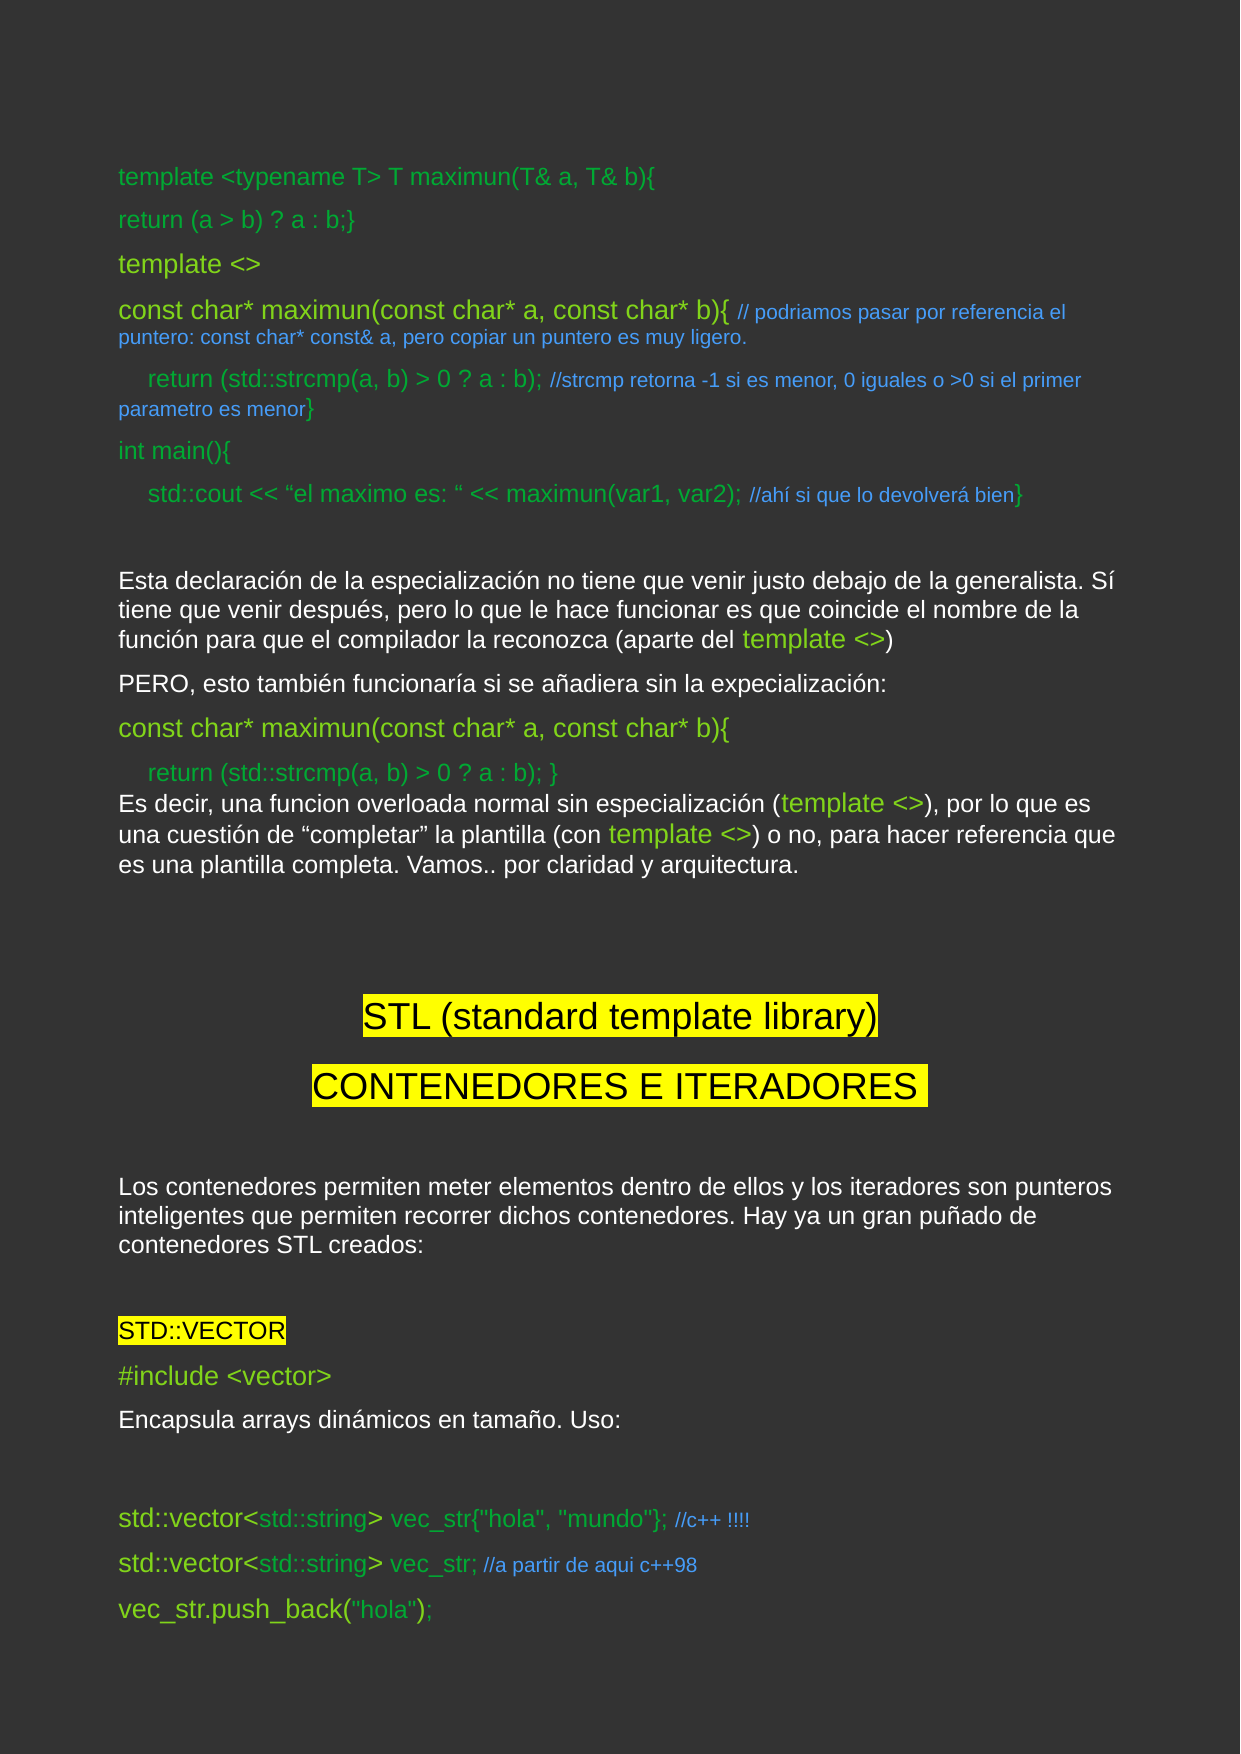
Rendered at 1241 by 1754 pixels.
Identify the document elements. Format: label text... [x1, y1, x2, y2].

text Esta declaración de la especialización no tiene que venir justo debajo de la generalista. Sí tiene que venir después, pero lo que le hace funcionar es que coincide el nombre de la función para que el compilador la reconozca (aparte del template <>) [118, 566, 1122, 654]
text return (a > b) ? a : b;} [118, 205, 1122, 233]
text const char* maximun(const char* a, const char* b){ // podriamos pasar por referencia el puntero: const char* const& a, pero copiar un puntero es muy ligero. [118, 294, 1122, 349]
text return (std::strcmp(a, b) > 0 ? a : b); } Es decir, una funcion overloada normal sin especialización (template <>), por lo que es una cuestión de “completar” la plantilla (con template <>) o no, para hacer referencia que es una plantilla completa. Vamos.. por claridad y arquitectura. [118, 758, 1122, 878]
text #include <vector> [118, 1359, 1122, 1391]
text STD::VECTOR [118, 1316, 1122, 1345]
text template <> [118, 248, 1122, 279]
text Encapsula arrays dinámicos en tamaño. Uso: [118, 1405, 1122, 1434]
text std::cout << “el maximo es: “ << maximun(var1, var2); //ahí si que lo devolverá bien} [118, 479, 1122, 508]
text return (std::strcmp(a, b) > 0 ? a : b); //strcmp retorna -1 si es menor, 0 iguales o >0 si el primer parametro es menor} [118, 364, 1122, 421]
text Los contenedores permiten meter elementos dentro de ellos y los iteradores son punteros inteligentes que permiten recorrer dichos contenedores. Hay ya un gran puñado de contenedores STL creados: [118, 1172, 1122, 1258]
text std::vector<std::string> vec_str{"hola", "mundo"}; //c++ !!!! [118, 1502, 1122, 1533]
subtitle CONTENEDORES E ITERADORES [118, 1064, 1122, 1107]
text vec_str.push_back("hola"); [118, 1593, 1122, 1624]
subtitle STL (standard template library) [118, 994, 1122, 1037]
text int main(){ [118, 436, 1122, 464]
text PERO, esto también funcionaría si se añadiera sin la expecialización: [118, 669, 1122, 698]
text const char* maximun(const char* a, const char* b){ [118, 712, 1122, 744]
text template <typename T> T maximun(T& a, T& b){ [118, 161, 1122, 190]
text std::vector<std::string> vec_str; //a partir de aqui c++98 [118, 1547, 1122, 1579]
